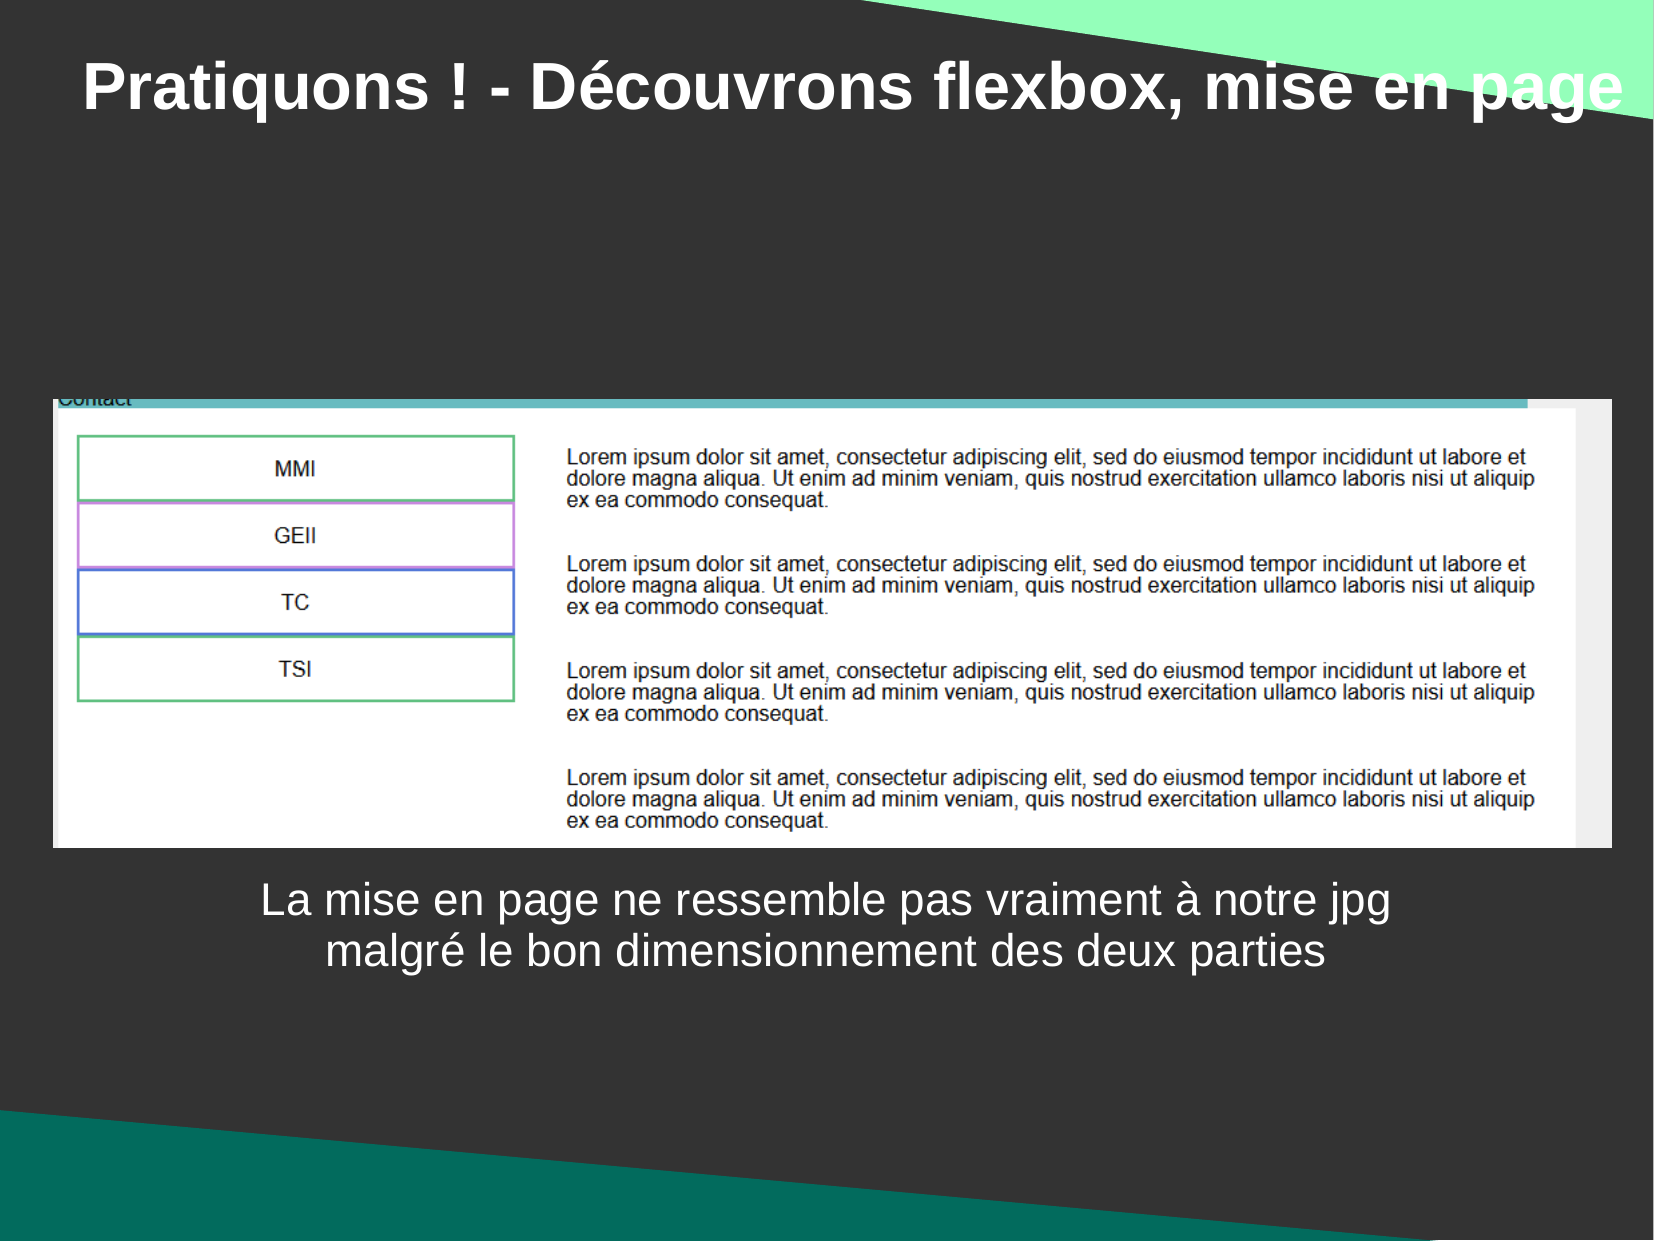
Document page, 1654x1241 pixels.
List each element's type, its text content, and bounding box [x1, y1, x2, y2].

title La mise en page ne ressemble pas vraiment à notre jpg malgré le bon dimensionnement des deux parties [248, 874, 1405, 977]
title Pratiquons ! - Découvrons flexbox, mise en page [82, 49, 1630, 142]
text_box [860, 0, 1654, 120]
picture [53, 399, 1612, 848]
